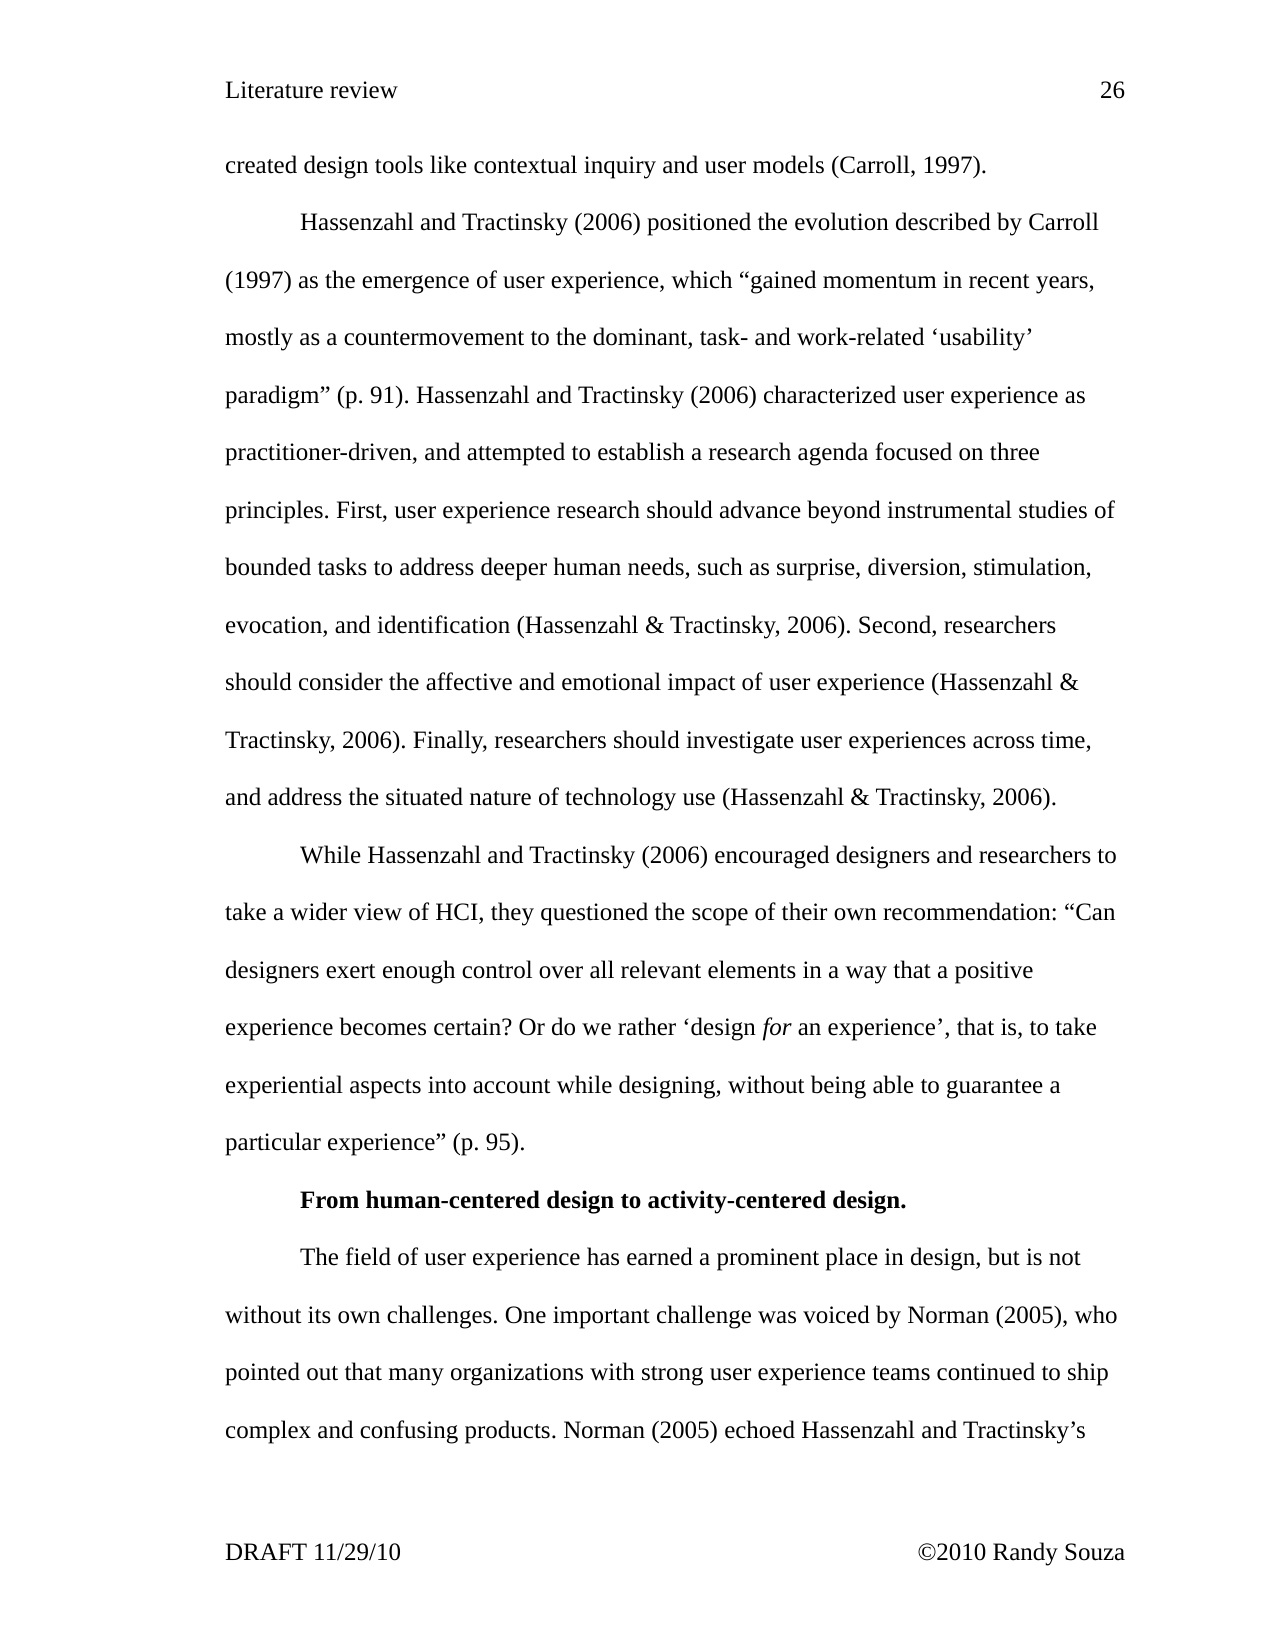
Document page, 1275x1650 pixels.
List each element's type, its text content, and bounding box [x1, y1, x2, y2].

text The field of user experience has earned a prominent place in design, but is not without its own challenges. One important challenge was voiced by Norman (2005), who pointed out that many organizations with strong user experience teams continued to ship complex and confusing products. Norman (2005) echoed Hassenzahl and Tractinsky’s [225, 1242, 1125, 1444]
subtitle From human-centered design to activity-centered design. [300, 1185, 1125, 1214]
text Hassenzahl and Tractinsky (2006) positioned the evolution described by Carroll (1997) as the emergence of user experience, which “gained momentum in recent years, mostly as a countermovement to the dominant, task- and work-related ‘usability’ paradigm” (p. 91). Hassenzahl and Tractinsky (2006) characterized user experience as practitioner-driven, and attempted to establish a research agenda focused on three principles. First, user experience research should advance beyond instrumental studies of bounded tasks to address deeper human needs, such as surprise, diversion, stimulation, evocation, and identification (Hassenzahl & Tractinsky, 2006). Second, researchers should consider the affective and emotional impact of user experience (Hassenzahl & Tractinsky, 2006). Finally, researchers should investigate user experiences across time, and address the situated nature of technology use (Hassenzahl & Tractinsky, 2006). [225, 207, 1125, 811]
text created design tools like contextual inquiry and user models (Carroll, 1997). [225, 150, 1125, 179]
text While Hassenzahl and Tractinsky (2006) encouraged designers and researchers to take a wider view of HCI, they questioned the scope of their own recommendation: “Can designers exert enough control over all relevant elements in a way that a positive experience becomes certain? Or do we rather ‘design for an experience’, that is, to take experiential aspects into account while designing, without being able to guarantee a particular experience” (p. 95). [225, 840, 1125, 1156]
